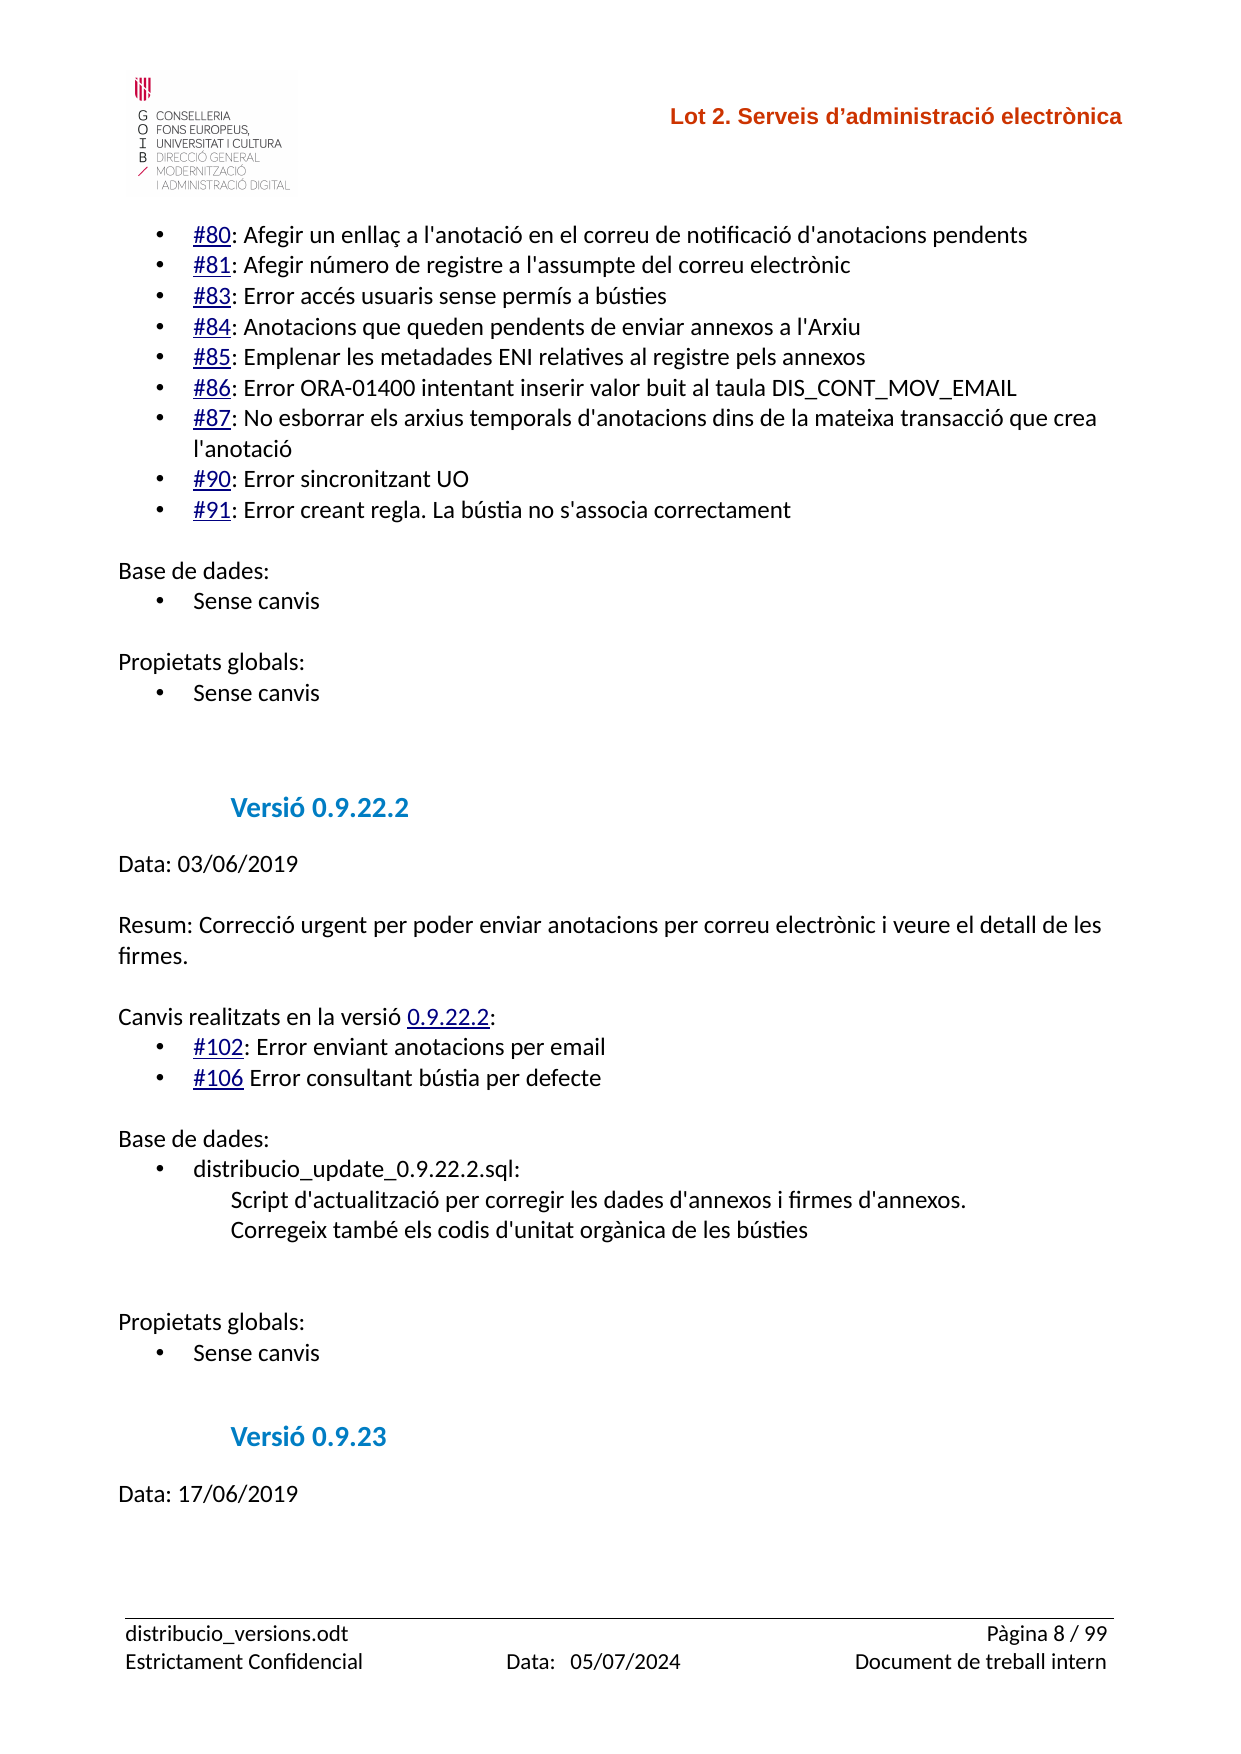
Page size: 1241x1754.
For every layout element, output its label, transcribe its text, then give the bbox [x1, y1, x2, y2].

list distribucio_update_0.9.22.2.sql: [156, 1154, 1122, 1184]
list #106 Error consultant bústia per defecte [156, 1062, 1122, 1093]
list Sense canvis [156, 585, 1122, 616]
list #84: Anotacions que queden pendents de enviar annexos a l'Arxiu [156, 311, 1122, 341]
text Canvis realitzats en la versió 0.9.22.2: [118, 1001, 1122, 1032]
subtitle Versió 0.9.23 [153, 1418, 1122, 1454]
list #102: Error enviant anotacions per email [156, 1032, 1122, 1062]
list #86: Error ORA-01400 intentant inserir valor buit al taula DIS_CONT_MOV_EMAIL [156, 372, 1122, 402]
text Base de dades: [118, 555, 1122, 585]
list #87: No esborrar els arxius temporals d'anotacions dins de la mateixa transacció que crea l'anotació [156, 402, 1122, 463]
picture [126, 70, 299, 197]
text Base de dades: [118, 1123, 1122, 1154]
text Propietats globals: [118, 646, 1122, 677]
list Sense canvis [156, 677, 1122, 707]
list #81: Afegir número de registre a l'assumpte del correu electrònic [156, 250, 1122, 280]
list #85: Emplenar les metadades ENI relatives al registre pels annexos [156, 341, 1122, 372]
list #90: Error sincronitzant UO [156, 463, 1122, 494]
text Propietats globals: [118, 1306, 1122, 1337]
list #83: Error accés usuaris sense permís a bústies [156, 280, 1122, 311]
text Data: 03/06/2019 [118, 848, 1122, 879]
list #91: Error creant regla. La bústia no s'associa correctament [156, 494, 1122, 524]
list Corregeix també els codis d'unitat orgànica de les bústies [193, 1215, 1122, 1245]
list Sense canvis [156, 1337, 1122, 1367]
text Data: 17/06/2019 [118, 1478, 1122, 1508]
list Script d'actualització per corregir les dades d'annexos i firmes d'annexos. [193, 1184, 1122, 1215]
subtitle Versió 0.9.22.2 [153, 789, 1122, 825]
text Resum: Correcció urgent per poder enviar anotacions per correu electrònic i veure el detall de les firmes. [118, 909, 1122, 971]
list #80: Afegir un enllaç a l'anotació en el correu de notificació d'anotacions pendents [156, 219, 1122, 250]
